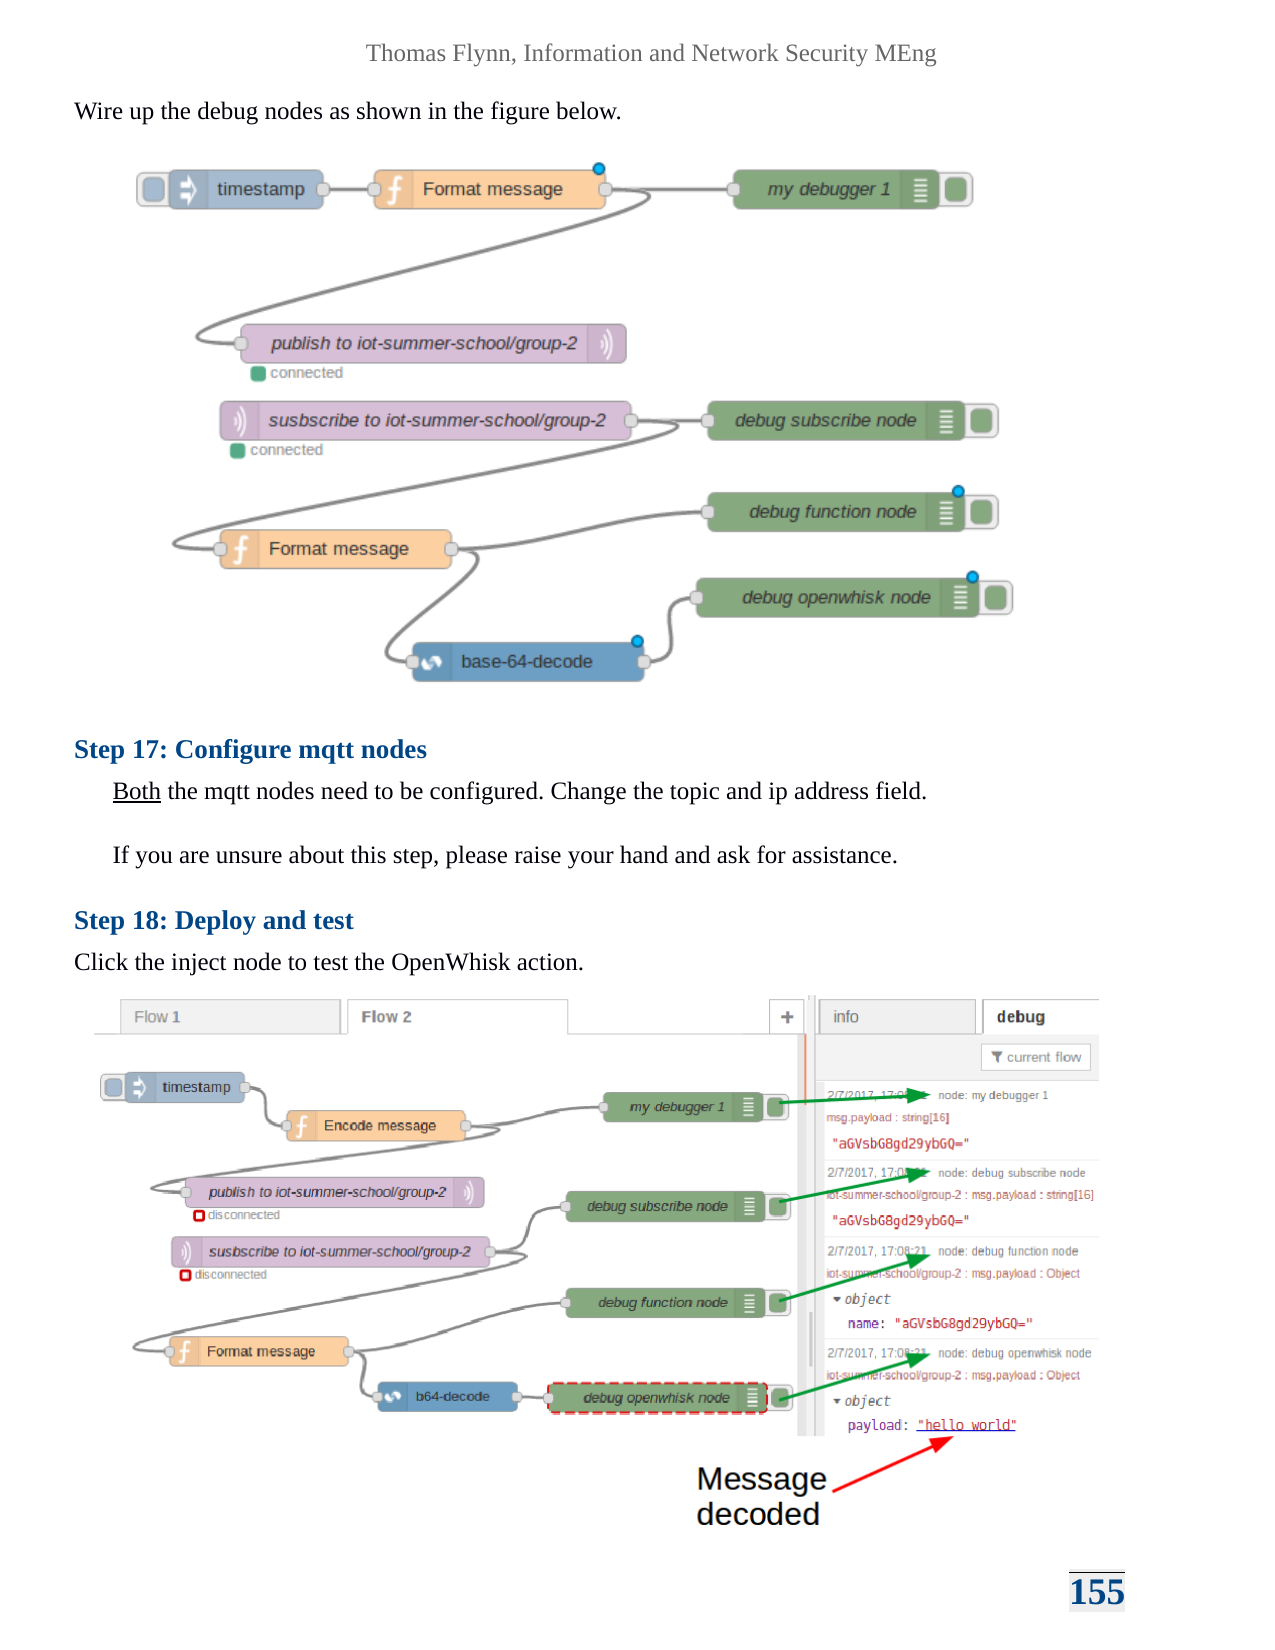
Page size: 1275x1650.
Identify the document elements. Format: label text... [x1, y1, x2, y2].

text Click the inject node to test the OpenWhisk action. [74, 947, 1125, 976]
text If you are unsure about this step, please raise your hand and ask for assistance. [112, 840, 1125, 869]
picture [89, 981, 1100, 1530]
subtitle Step 18: Deploy and test [74, 904, 1125, 935]
text Both the mqtt nodes need to be configured. Change the topic and ip address field. [112, 776, 1125, 805]
text Wire up the debug nodes as shown in the figure below. [74, 96, 1125, 125]
subtitle Step 17: Configure mqtt nodes [74, 733, 1125, 765]
picture [125, 144, 1032, 695]
